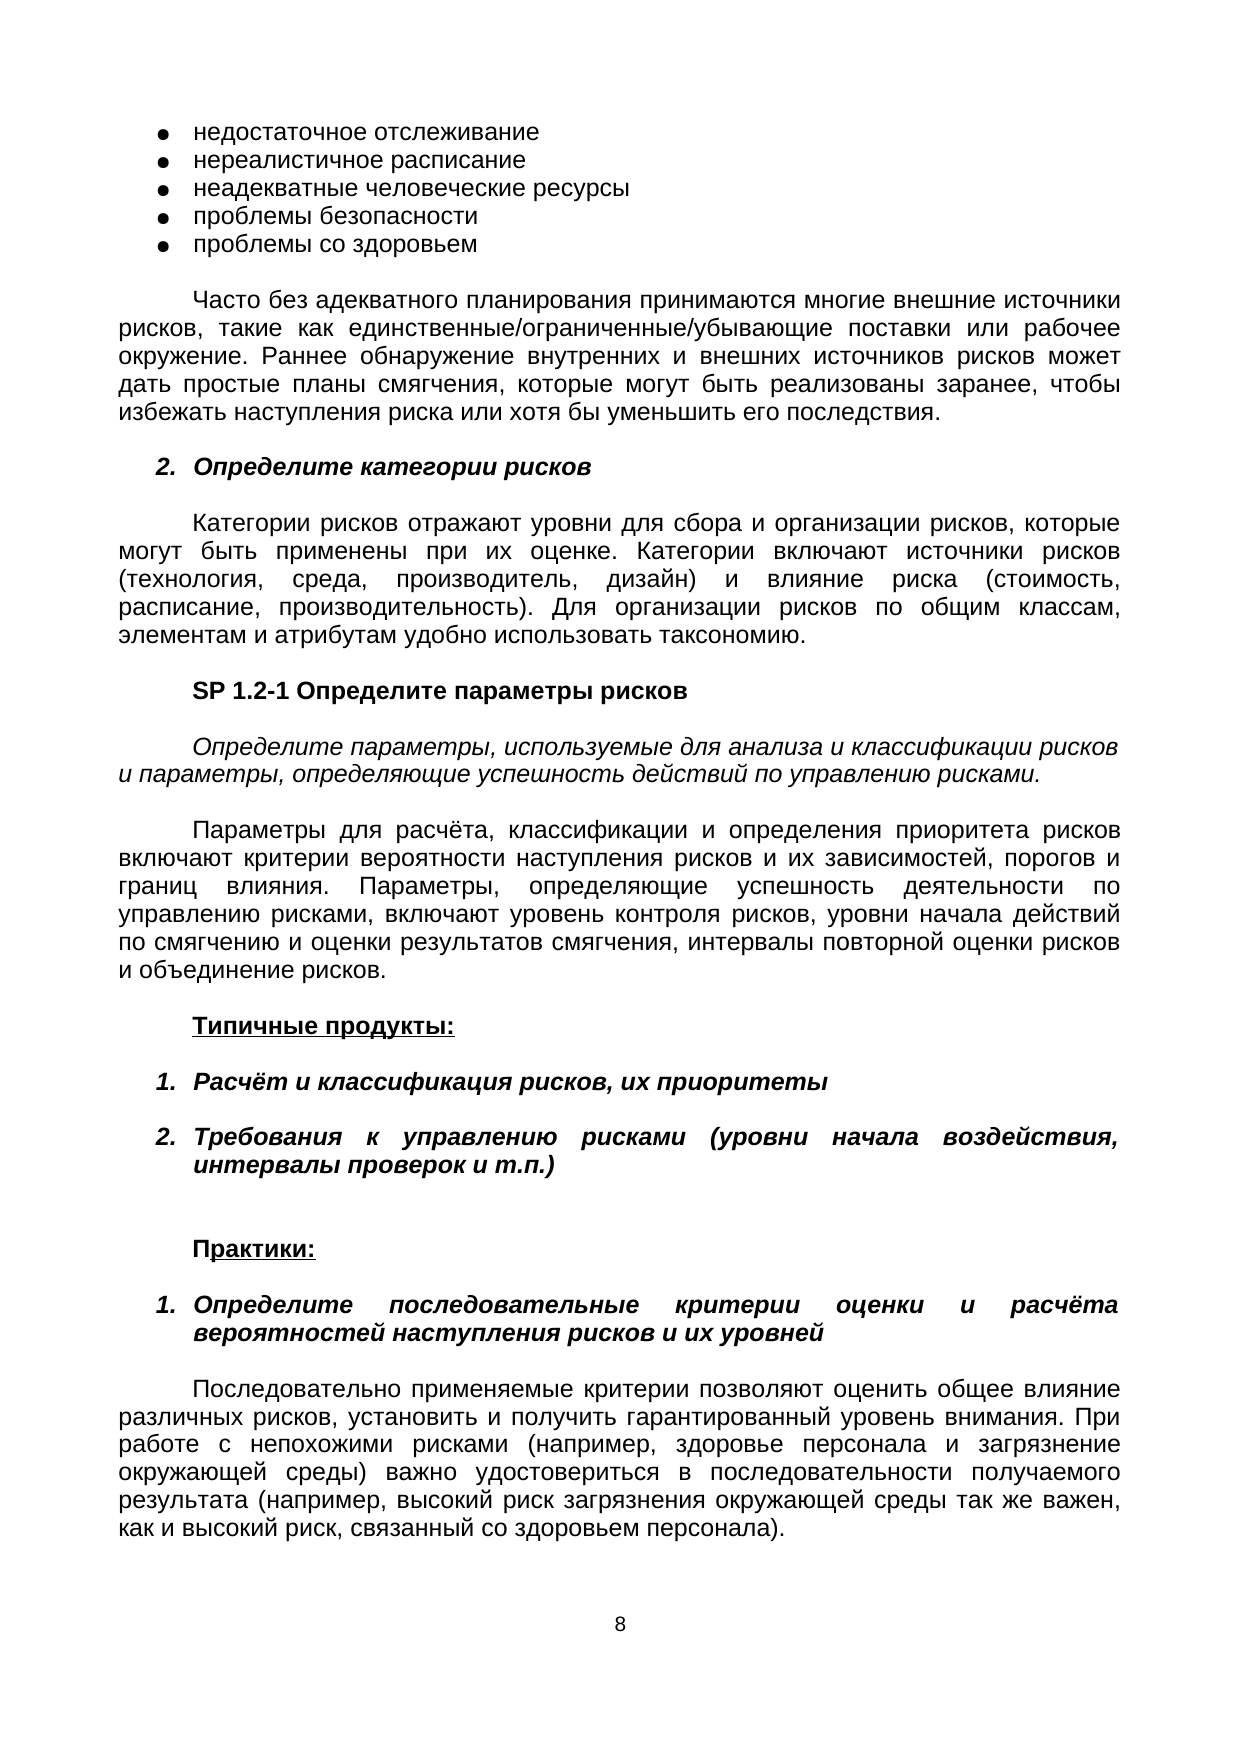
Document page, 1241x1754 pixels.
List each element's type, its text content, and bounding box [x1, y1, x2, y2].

text Типичные продукты: [118, 1011, 1122, 1039]
list неадекватные человеческие ресурсы [156, 174, 1122, 202]
text Параметры для расчёта, классификации и определения приоритета рисков включают критерии вероятности наступления рисков и их зависимостей, порогов и границ влияния. Параметры, определяющие успешность деятельности по управлению рисками, включают уровень контроля рисков, уровни начала действий по смягчению и оценки результатов смягчения, интервалы повторной оценки рисков и объединение рисков. [118, 816, 1122, 983]
list Определите категории рисков [156, 453, 1122, 481]
text Категории рисков отражают уровни для сбора и организации рисков, которые могут быть применены при их оценке. Категории включают источники рисков (технология, среда, производитель, дизайн) и влияние риска (стоимость, расписание, производительность). Для организации рисков по общим классам, элементам и атрибутам удобно использовать таксономию. [118, 509, 1122, 648]
text Последовательно применяемые критерии позволяют оценить общее влияние различных рисков, установить и получить гарантированный уровень внимания. При работе с непохожими рисками (например, здоровье персонала и загрязнение окружающей среды) важно удостовериться в последовательности получаемого результата (например, высокий риск загрязнения окружающей среды так же важен, как и высокий риск, связанный со здоровьем персонала). [118, 1374, 1122, 1542]
list Определите последовательные критерии оценки и расчёта вероятностей наступления рисков и их уровней [156, 1291, 1122, 1346]
text Практики: [118, 1235, 1122, 1263]
list проблемы безопасности [156, 202, 1122, 230]
list нереалистичное расписание [156, 146, 1122, 174]
list проблемы со здоровьем [156, 230, 1122, 258]
list недостаточное отслеживание [156, 118, 1122, 146]
text Часто без адекватного планирования принимаются многие внешние источники рисков, такие как единственные/ограниченные/убывающие поставки или рабочее окружение. Раннее обнаружение внутренних и внешних источников рисков может дать простые планы смягчения, которые могут быть реализованы заранее, чтобы избежать наступления риска или хотя бы уменьшить его последствия. [118, 286, 1122, 425]
list Требования к управлению рисками (уровни начала воздействия, интервалы проверок и т.п.) [156, 1123, 1122, 1179]
text SP 1.2-1 Определите параметры рисков [118, 676, 1122, 704]
text Определите параметры, используемые для анализа и классификации рисков и параметры, определяющие успешность действий по управлению рисками. [118, 732, 1122, 788]
list Расчёт и классификация рисков, их приоритеты [156, 1067, 1122, 1095]
